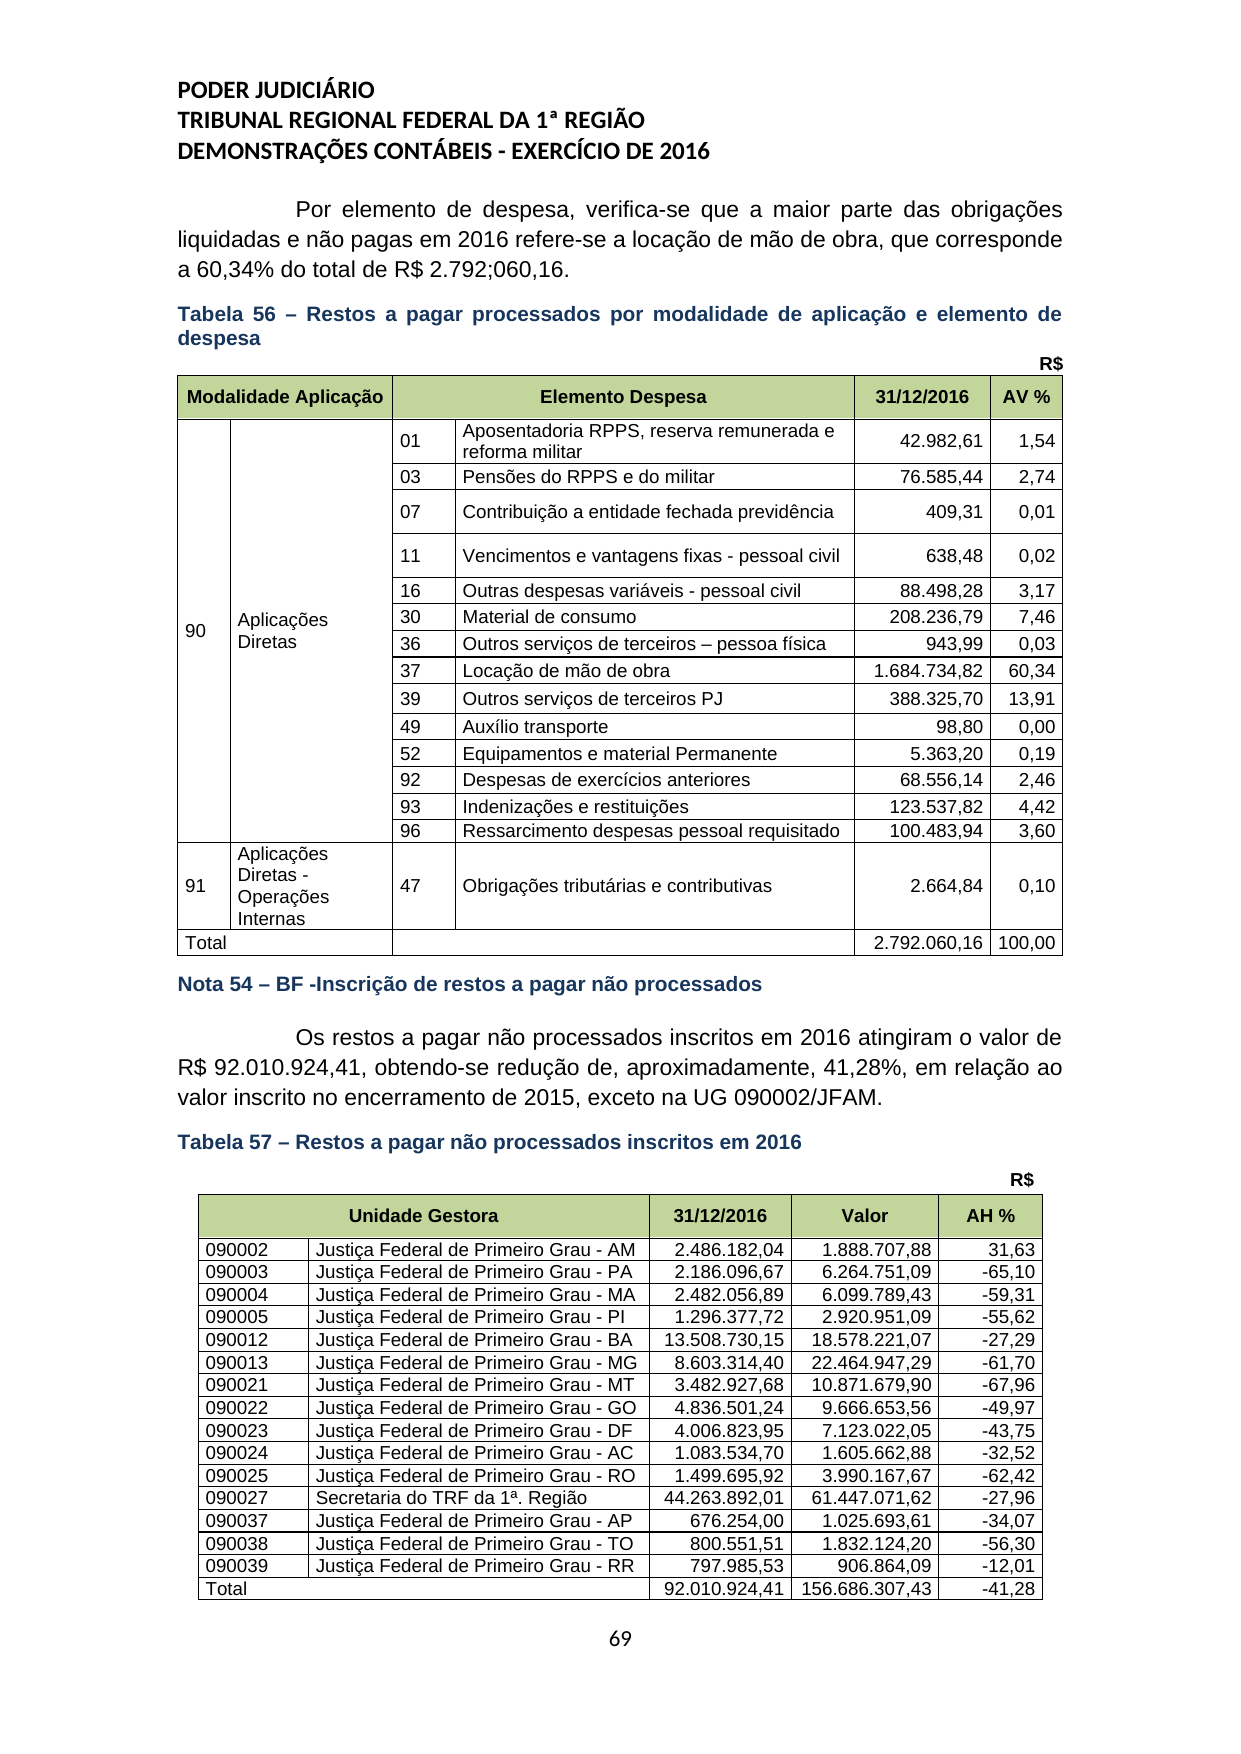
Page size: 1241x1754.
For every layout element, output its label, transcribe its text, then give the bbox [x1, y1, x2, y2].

table_cell 37 [393, 658, 455, 683]
table_cell 0,19 [991, 740, 1062, 766]
table_cell 090005 [199, 1306, 308, 1328]
table_cell 090037 [199, 1510, 308, 1531]
table_cell 2,74 [991, 464, 1062, 489]
table_cell 93 [393, 794, 455, 819]
table_cell Outros serviços de terceiros PJ [456, 684, 854, 713]
table_cell 1.832.124,20 [792, 1533, 938, 1554]
table_header 31/12/2016 [650, 1195, 791, 1237]
table_cell -27,29 [939, 1329, 1042, 1351]
table_cell 090038 [199, 1533, 308, 1554]
table_cell 388.325,70 [855, 684, 990, 713]
table_cell 0,01 [991, 490, 1062, 533]
table_cell 98,80 [855, 714, 990, 739]
table_cell 68.556,14 [855, 767, 990, 792]
table_cell 07 [393, 490, 455, 533]
table_cell 4,42 [991, 794, 1062, 819]
table_cell Justiça Federal de Primeiro Grau - MG [309, 1352, 649, 1373]
table_cell 8.603.314,40 [650, 1352, 791, 1373]
text Tabela 56 – Restos a pagar processados por modalidade de aplicação e elemento de despesa [177, 300, 1071, 352]
table_cell 1.605.662,88 [792, 1442, 938, 1463]
table_cell Ressarcimento despesas pessoal requisitado [456, 820, 854, 842]
table_cell 943,99 [855, 631, 990, 656]
table_cell 090021 [199, 1374, 308, 1396]
table_cell Aplicações Diretas [231, 420, 392, 842]
table_cell 0,10 [991, 843, 1062, 929]
table_cell Justiça Federal de Primeiro Grau - RO [309, 1465, 649, 1486]
table_cell 4.836.501,24 [650, 1397, 791, 1418]
table_cell 3.990.167,67 [792, 1465, 938, 1486]
table_cell -65,10 [939, 1261, 1042, 1283]
table_cell 31,63 [939, 1239, 1042, 1260]
table_cell 90 [178, 420, 230, 842]
table_cell 090003 [199, 1261, 308, 1283]
table_cell 090013 [199, 1352, 308, 1373]
table_cell -43,75 [939, 1419, 1042, 1441]
table_cell 36 [393, 631, 455, 656]
table_cell 7,46 [991, 604, 1062, 630]
table_cell Aposentadoria RPPS, reserva remunerada e reforma militar [456, 420, 854, 463]
table_cell 9.666.653,56 [792, 1397, 938, 1418]
subtitle Nota 54 – BF -Inscrição de restos a pagar não processados [177, 970, 1071, 998]
table_cell 3,60 [991, 820, 1062, 842]
table_cell 60,34 [991, 658, 1062, 683]
table_cell Total [199, 1578, 649, 1599]
table_cell 1.083.534,70 [650, 1442, 791, 1463]
table_cell -34,07 [939, 1510, 1042, 1531]
table_cell 090039 [199, 1555, 308, 1577]
table_cell Total [178, 930, 392, 955]
table_cell 4.006.823,95 [650, 1419, 791, 1441]
table_cell 638,48 [855, 534, 990, 577]
text Tabela 57 – Restos a pagar não processados inscritos em 2016 [177, 1128, 1071, 1156]
table_cell 2.920.951,09 [792, 1306, 938, 1328]
table_cell 1,54 [991, 420, 1062, 463]
table_cell 16 [393, 578, 455, 603]
table_cell 30 [393, 604, 455, 630]
table_cell Justiça Federal de Primeiro Grau - TO [309, 1533, 649, 1554]
table_cell 800.551,51 [650, 1533, 791, 1554]
table_cell Indenizações e restituições [456, 794, 854, 819]
table_cell Justiça Federal de Primeiro Grau - AC [309, 1442, 649, 1463]
table_cell 090027 [199, 1487, 308, 1509]
list Os restos a pagar não processados inscritos em 2016 atingiram o valor de R$ 92.010.924,41, obtendo-se redução de, aproximadamente, 41,28%, em relação ao valor inscrito no encerramento de 2015, exceto na UG 090002/JFAM. [177, 1024, 1063, 1110]
table_cell 6.099.789,43 [792, 1284, 938, 1305]
table_cell -12,01 [939, 1555, 1042, 1577]
table_cell -61,70 [939, 1352, 1042, 1373]
table_cell 090025 [199, 1465, 308, 1486]
table_cell -59,31 [939, 1284, 1042, 1305]
table_cell 123.537,82 [855, 794, 990, 819]
table_cell 92.010.924,41 [650, 1578, 791, 1599]
table_cell 3.482.927,68 [650, 1374, 791, 1396]
table_cell -41,28 [939, 1578, 1042, 1599]
table_cell 0,02 [991, 534, 1062, 577]
table_cell -55,62 [939, 1306, 1042, 1328]
table_cell 52 [393, 740, 455, 766]
table_cell 409,31 [855, 490, 990, 533]
table_cell Outras despesas variáveis - pessoal civil [456, 578, 854, 603]
table_cell Justiça Federal de Primeiro Grau - BA [309, 1329, 649, 1351]
table_cell 090023 [199, 1419, 308, 1441]
list Por elemento de despesa, verifica-se que a maior parte das obrigações liquidadas e não pagas em 2016 refere-se a locação de mão de obra, que corresponde a 60,34% do total de R$ 2.792;060,16. [177, 196, 1063, 283]
table_cell 090002 [199, 1239, 308, 1260]
table_cell -32,52 [939, 1442, 1042, 1463]
table_header AV % [991, 376, 1062, 418]
table_cell Locação de mão de obra [456, 658, 854, 683]
table_cell Justiça Federal de Primeiro Grau - MA [309, 1284, 649, 1305]
table_cell -27,96 [939, 1487, 1042, 1509]
table_cell -49,97 [939, 1397, 1042, 1418]
table_cell 3,17 [991, 578, 1062, 603]
table_cell 090022 [199, 1397, 308, 1418]
text R$ [177, 1169, 1034, 1191]
table_cell 1.296.377,72 [650, 1306, 791, 1328]
table_cell 090012 [199, 1329, 308, 1351]
table_cell Despesas de exercícios anteriores [456, 767, 854, 792]
table_cell Justiça Federal de Primeiro Grau - AM [309, 1239, 649, 1260]
table_cell 42.982,61 [855, 420, 990, 463]
table_cell Justiça Federal de Primeiro Grau - DF [309, 1419, 649, 1441]
table_header Unidade Gestora [199, 1195, 649, 1237]
table_cell Justiça Federal de Primeiro Grau - GO [309, 1397, 649, 1418]
table_cell 76.585,44 [855, 464, 990, 489]
table_cell 2,46 [991, 767, 1062, 792]
table_cell 03 [393, 464, 455, 489]
table_cell 208.236,79 [855, 604, 990, 630]
table_header 31/12/2016 [855, 376, 990, 418]
table_cell 0,03 [991, 631, 1062, 656]
table_cell Contribuição a entidade fechada previdência [456, 490, 854, 533]
table_cell Justiça Federal de Primeiro Grau - RR [309, 1555, 649, 1577]
table_cell 49 [393, 714, 455, 739]
table_cell Justiça Federal de Primeiro Grau - AP [309, 1510, 649, 1531]
table_cell 61.447.071,62 [792, 1487, 938, 1509]
table_cell 2.186.096,67 [650, 1261, 791, 1283]
table_cell Vencimentos e vantagens fixas - pessoal civil [456, 534, 854, 577]
table_cell [393, 930, 854, 955]
table_cell 5.363,20 [855, 740, 990, 766]
table_cell 18.578.221,07 [792, 1329, 938, 1351]
table_cell 10.871.679,90 [792, 1374, 938, 1396]
table_cell 676.254,00 [650, 1510, 791, 1531]
table_cell 01 [393, 420, 455, 463]
table_header AH % [939, 1195, 1042, 1237]
table_cell 2.664,84 [855, 843, 990, 929]
table_cell -67,96 [939, 1374, 1042, 1396]
table_cell 92 [393, 767, 455, 792]
table_cell 13.508.730,15 [650, 1329, 791, 1351]
table_cell Material de consumo [456, 604, 854, 630]
table_cell Equipamentos e material Permanente [456, 740, 854, 766]
text R$ [177, 353, 1063, 375]
table_cell Pensões do RPPS e do militar [456, 464, 854, 489]
table_cell 090024 [199, 1442, 308, 1463]
table_cell 47 [393, 843, 455, 929]
table_cell 1.025.693,61 [792, 1510, 938, 1531]
table_cell Justiça Federal de Primeiro Grau - PI [309, 1306, 649, 1328]
table_cell 44.263.892,01 [650, 1487, 791, 1509]
table_cell 090004 [199, 1284, 308, 1305]
table_cell 2.482.056,89 [650, 1284, 791, 1305]
table_cell 100.483,94 [855, 820, 990, 842]
table_cell Justiça Federal de Primeiro Grau - MT [309, 1374, 649, 1396]
table_cell Outros serviços de terceiros – pessoa física [456, 631, 854, 656]
table_cell Auxílio transporte [456, 714, 854, 739]
table_cell 0,00 [991, 714, 1062, 739]
table_cell 906.864,09 [792, 1555, 938, 1577]
table_cell 1.499.695,92 [650, 1465, 791, 1486]
table_cell 11 [393, 534, 455, 577]
table_cell 6.264.751,09 [792, 1261, 938, 1283]
table_cell 13,91 [991, 684, 1062, 713]
table_cell Secretaria do TRF da 1ª. Região [309, 1487, 649, 1509]
table_cell 96 [393, 820, 455, 842]
table_cell -56,30 [939, 1533, 1042, 1554]
table_header Valor [792, 1195, 938, 1237]
table_cell 2.792.060,16 [855, 930, 990, 955]
table_cell 797.985,53 [650, 1555, 791, 1577]
table_cell 2.486.182,04 [650, 1239, 791, 1260]
table_header Modalidade Aplicação [178, 376, 392, 418]
table_cell 7.123.022,05 [792, 1419, 938, 1441]
table_cell 91 [178, 843, 230, 929]
table_cell 22.464.947,29 [792, 1352, 938, 1373]
table_cell 1.888.707,88 [792, 1239, 938, 1260]
table_header Elemento Despesa [393, 376, 854, 418]
table_cell -62,42 [939, 1465, 1042, 1486]
table_cell 1.684.734,82 [855, 658, 990, 683]
table_cell Aplicações Diretas - Operações Internas [231, 843, 392, 929]
table_cell 88.498,28 [855, 578, 990, 603]
table_cell Obrigações tributárias e contributivas [456, 843, 854, 929]
table_cell Justiça Federal de Primeiro Grau - PA [309, 1261, 649, 1283]
table_cell 100,00 [991, 930, 1062, 955]
table_cell 39 [393, 684, 455, 713]
table_cell 156.686.307,43 [792, 1578, 938, 1599]
